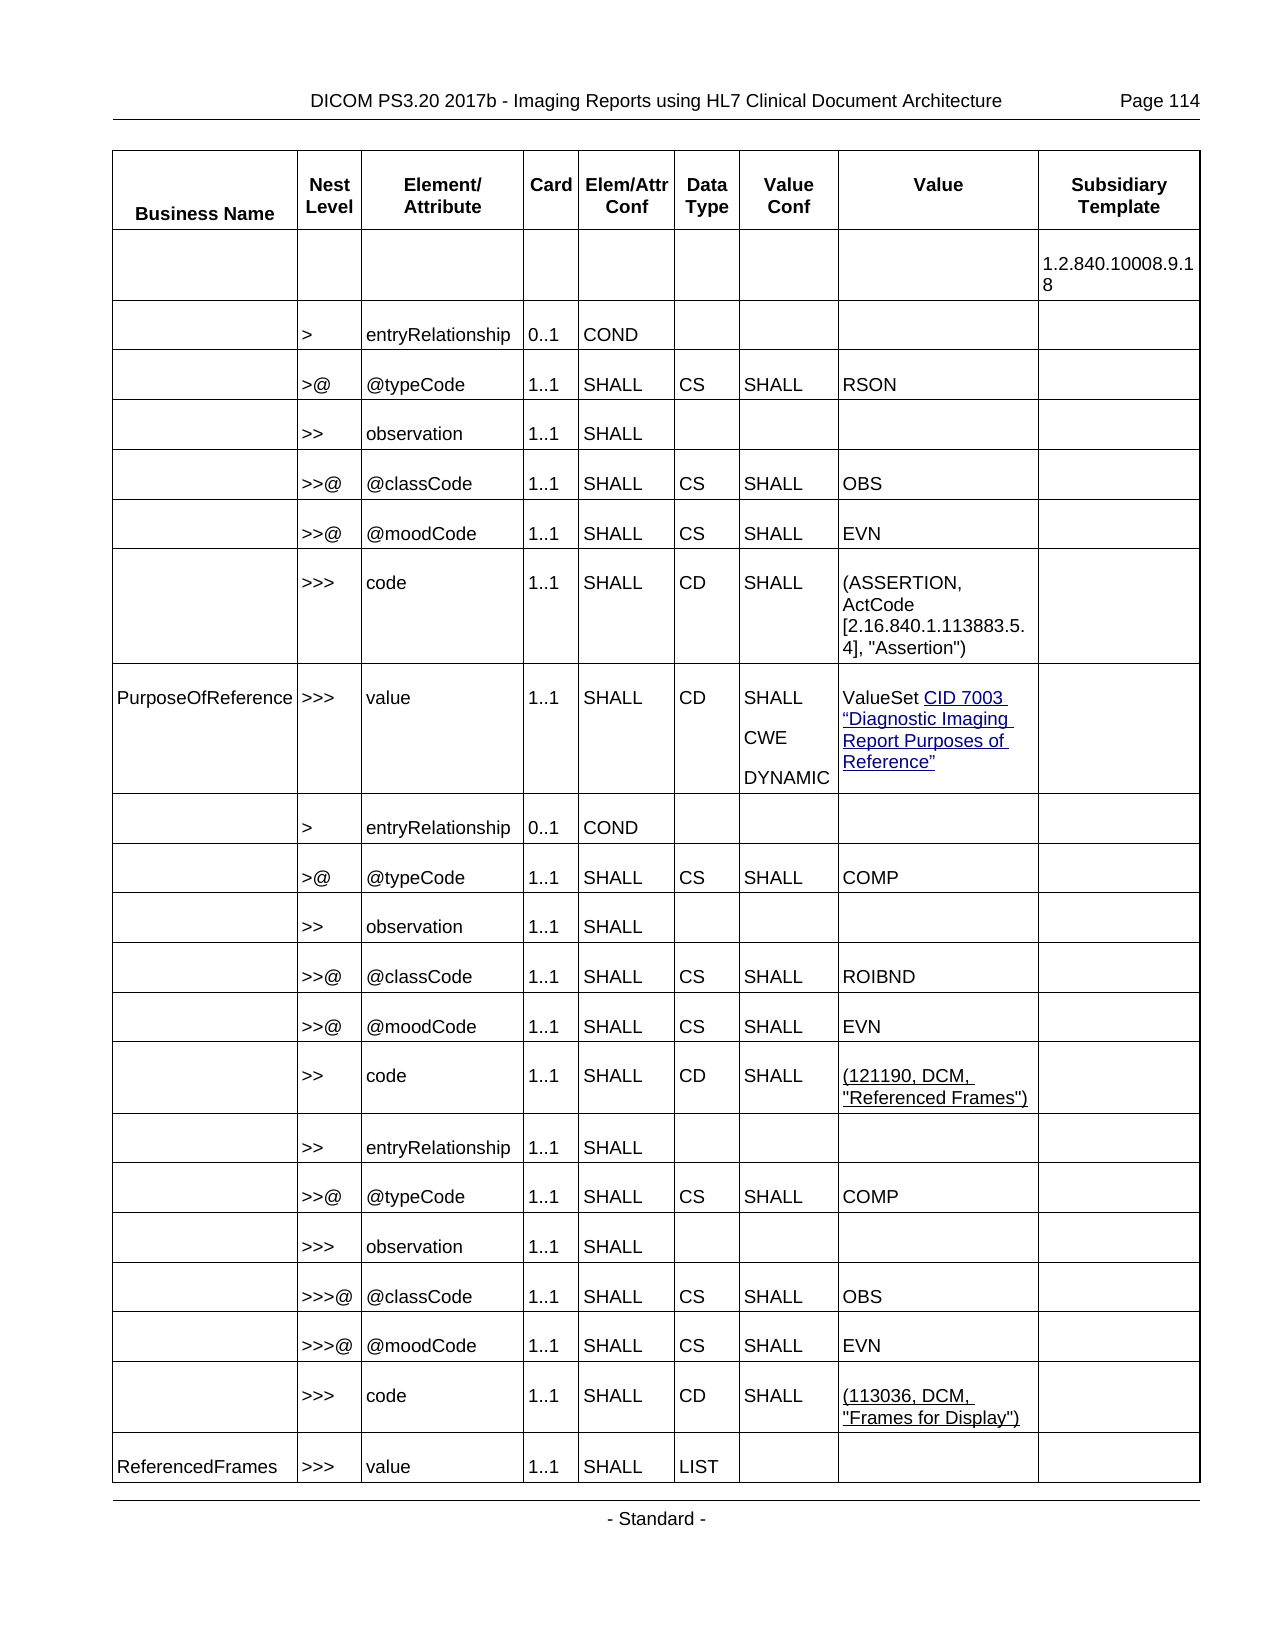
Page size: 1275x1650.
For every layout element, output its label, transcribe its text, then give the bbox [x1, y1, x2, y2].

table_cell [113, 943, 297, 992]
table_cell SHALL [740, 1312, 838, 1361]
table_cell [113, 301, 297, 349]
table_cell 1..1 [524, 1042, 578, 1112]
table_cell CD [675, 549, 739, 662]
table_cell >>>@ [298, 1312, 361, 1361]
table_header Value Conf [740, 151, 838, 228]
table_cell SHALL [579, 400, 674, 449]
table_cell COMP [839, 1163, 1038, 1212]
table_cell COND [579, 794, 674, 842]
table_cell Purpose​Of​Reference [113, 664, 297, 793]
table_cell 1..1 [524, 844, 578, 892]
table_cell [1039, 1433, 1199, 1482]
table_cell >>@ [298, 993, 361, 1041]
table_cell @typeCode [362, 350, 523, 399]
table_cell [675, 1213, 739, 1262]
table_cell CS [675, 500, 739, 548]
table_cell 1.2.840.10008.9.18 [1039, 230, 1199, 300]
table_cell CS [675, 1312, 739, 1361]
table_cell > [298, 794, 361, 842]
table_cell SHALL [740, 943, 838, 992]
table_cell [1039, 893, 1199, 942]
table_cell [113, 1312, 297, 1361]
table_cell EVN [839, 1312, 1038, 1361]
table_cell [1039, 1263, 1199, 1311]
table_header Business Name [113, 151, 297, 228]
table_cell @moodCode [362, 500, 523, 548]
table_cell @typeCode [362, 1163, 523, 1212]
table_cell SHALL [740, 993, 838, 1041]
table_cell [1039, 400, 1199, 449]
table_cell code [362, 1362, 523, 1432]
table_cell [113, 230, 297, 300]
table_cell 1..1 [524, 664, 578, 793]
table_cell >>> [298, 1213, 361, 1262]
table_cell SHALL [579, 1042, 674, 1112]
table_cell SHALL [579, 893, 674, 942]
table_cell [1039, 450, 1199, 498]
table_cell >@ [298, 350, 361, 399]
table_cell 1..1 [524, 450, 578, 498]
table_cell [113, 549, 297, 662]
table_cell SHALL [740, 1042, 838, 1112]
table_cell SHALL [579, 549, 674, 662]
table_cell [1039, 1213, 1199, 1262]
table_cell [740, 301, 838, 349]
table_cell code [362, 1042, 523, 1112]
table_cell @classCode [362, 1263, 523, 1311]
table_cell SHALL [579, 943, 674, 992]
table_cell 1..1 [524, 1312, 578, 1361]
table_cell SHALL [740, 500, 838, 548]
table_cell [839, 893, 1038, 942]
table_cell 1..1 [524, 893, 578, 942]
table_cell [1039, 794, 1199, 842]
table_cell [675, 301, 739, 349]
table_cell [113, 794, 297, 842]
table_cell SHALL [740, 1263, 838, 1311]
table_cell COND [579, 301, 674, 349]
table_cell 1..1 [524, 500, 578, 548]
table_cell [113, 400, 297, 449]
table_cell [1039, 301, 1199, 349]
table_cell [113, 993, 297, 1041]
table_cell @classCode [362, 450, 523, 498]
table_cell CS [675, 450, 739, 498]
table_cell >>> [298, 664, 361, 793]
table_cell [1039, 350, 1199, 399]
table_cell [113, 350, 297, 399]
table_cell [839, 1213, 1038, 1262]
table_cell Referenced​Frames [113, 1433, 297, 1482]
table_cell [740, 1433, 838, 1482]
table_cell code [362, 549, 523, 662]
table_cell ROIBND [839, 943, 1038, 992]
table_cell [113, 1213, 297, 1262]
table_cell >>@ [298, 500, 361, 548]
table_cell CS [675, 943, 739, 992]
table_cell SHALL [579, 1213, 674, 1262]
table_cell LIST [675, 1433, 739, 1482]
table_cell COMP [839, 844, 1038, 892]
table_cell CS [675, 1163, 739, 1212]
table_cell 1..1 [524, 1433, 578, 1482]
table_cell [740, 230, 838, 300]
table_cell > [298, 301, 361, 349]
table_cell CS [675, 993, 739, 1041]
table_cell [740, 893, 838, 942]
table_cell 1..1 [524, 943, 578, 992]
table_cell EVN [839, 993, 1038, 1041]
table_header Subsidiary Template [1039, 151, 1199, 228]
table_cell 1..1 [524, 549, 578, 662]
table_cell >@ [298, 844, 361, 892]
table_cell 1..1 [524, 1163, 578, 1212]
table_cell value [362, 1433, 523, 1482]
table_cell SHALL [740, 1163, 838, 1212]
table_cell [839, 1114, 1038, 1162]
table_cell SHALL [579, 1163, 674, 1212]
table_cell entry​Relationship [362, 794, 523, 842]
table_cell 1..1 [524, 993, 578, 1041]
table_cell [675, 893, 739, 942]
table_cell CD [675, 1042, 739, 1112]
table_cell SHALL [579, 1362, 674, 1432]
table_cell 0..1 [524, 301, 578, 349]
table_cell SHALL [740, 350, 838, 399]
table_cell [839, 1433, 1038, 1482]
table_cell SHALL [579, 1114, 674, 1162]
table_cell >>@ [298, 450, 361, 498]
table_cell SHALL [579, 993, 674, 1041]
table_cell ValueSet CID 7003 “Diagnostic Imaging Report Purposes of Reference” [839, 664, 1038, 793]
table_cell (ASSERTION, ActCode [2.16.840.1.113883.5.4], "Assertion") [839, 549, 1038, 662]
table_cell [740, 1114, 838, 1162]
table_cell CS [675, 1263, 739, 1311]
table_cell SHALL [579, 1263, 674, 1311]
table_cell [839, 794, 1038, 842]
table_cell observation [362, 1213, 523, 1262]
table_cell CD [675, 664, 739, 793]
table_cell [113, 1042, 297, 1112]
table_cell [113, 1362, 297, 1432]
table_cell [113, 844, 297, 892]
table_cell [1039, 1312, 1199, 1361]
table_cell entry​Relationship [362, 301, 523, 349]
table_cell [113, 1114, 297, 1162]
table_cell [839, 400, 1038, 449]
table_cell [1039, 1114, 1199, 1162]
table_header Value [839, 151, 1038, 228]
table_cell >>@ [298, 943, 361, 992]
table_cell [675, 230, 739, 300]
table_cell 0..1 [524, 794, 578, 842]
table_cell SHALL [740, 450, 838, 498]
table_cell [740, 794, 838, 842]
table_cell entry​Relationship [362, 1114, 523, 1162]
table_cell 1..1 [524, 350, 578, 399]
table_cell @moodCode [362, 1312, 523, 1361]
table_header Data Type [675, 151, 739, 228]
table_header Card [524, 151, 578, 228]
table_cell [839, 301, 1038, 349]
table_cell SHALL [579, 500, 674, 548]
table_cell >>> [298, 1433, 361, 1482]
table_cell >> [298, 893, 361, 942]
table_cell [113, 1163, 297, 1212]
table_cell [1039, 1362, 1199, 1432]
table_cell [113, 1263, 297, 1311]
table_cell [362, 230, 523, 300]
table_cell 1..1 [524, 400, 578, 449]
table_cell [579, 230, 674, 300]
table_cell [1039, 844, 1199, 892]
table_cell CD [675, 1362, 739, 1432]
table_cell >> [298, 1042, 361, 1112]
table_cell >>>@ [298, 1263, 361, 1311]
table_cell [675, 1114, 739, 1162]
table_cell (121190, DCM, "Referenced Frames") [839, 1042, 1038, 1112]
table_cell >>@ [298, 1163, 361, 1212]
table_cell SHALL [740, 844, 838, 892]
table_header Nest Level [298, 151, 361, 228]
table_cell SHALL [579, 450, 674, 498]
table_cell [740, 1213, 838, 1262]
table_cell [113, 450, 297, 498]
table_cell observation [362, 400, 523, 449]
table_cell [1039, 1042, 1199, 1112]
table_cell OBS [839, 1263, 1038, 1311]
table_cell [1039, 500, 1199, 548]
table_cell @classCode [362, 943, 523, 992]
table_cell (113036, DCM, "Frames for Display") [839, 1362, 1038, 1432]
table_cell [675, 794, 739, 842]
table_header Element/​Attribute [362, 151, 523, 228]
table_cell [1039, 993, 1199, 1041]
table_cell [298, 230, 361, 300]
table_cell SHALL [579, 664, 674, 793]
table_cell CS [675, 350, 739, 399]
table_cell [1039, 943, 1199, 992]
table_cell [1039, 1163, 1199, 1212]
table_cell SHALL [579, 844, 674, 892]
table_cell SHALL [579, 1433, 674, 1482]
table_cell observation [362, 893, 523, 942]
table_cell 1..1 [524, 1362, 578, 1432]
table_cell [113, 500, 297, 548]
table_cell @typeCode [362, 844, 523, 892]
table_cell [1039, 549, 1199, 662]
table_cell value [362, 664, 523, 793]
table_cell >> [298, 1114, 361, 1162]
table_header Elem/Attr Conf [579, 151, 674, 228]
table_cell SHALL [579, 350, 674, 399]
table_cell 1..1 [524, 1213, 578, 1262]
table_cell [524, 230, 578, 300]
table_cell 1..1 [524, 1114, 578, 1162]
table_cell [675, 400, 739, 449]
table_cell SHALL [579, 1312, 674, 1361]
table_cell [839, 230, 1038, 300]
table_cell SHALL [740, 549, 838, 662]
table_cell SHALL CWE DYNAMIC [740, 664, 838, 793]
table_cell >>> [298, 1362, 361, 1432]
table_cell EVN [839, 500, 1038, 548]
table_cell [740, 400, 838, 449]
table_cell 1..1 [524, 1263, 578, 1311]
table_cell >>> [298, 549, 361, 662]
table_cell OBS [839, 450, 1038, 498]
table_cell CS [675, 844, 739, 892]
table_cell [113, 893, 297, 942]
table_cell [1039, 664, 1199, 793]
table_cell SHALL [740, 1362, 838, 1432]
table_cell @moodCode [362, 993, 523, 1041]
table_cell >> [298, 400, 361, 449]
table_cell RSON [839, 350, 1038, 399]
